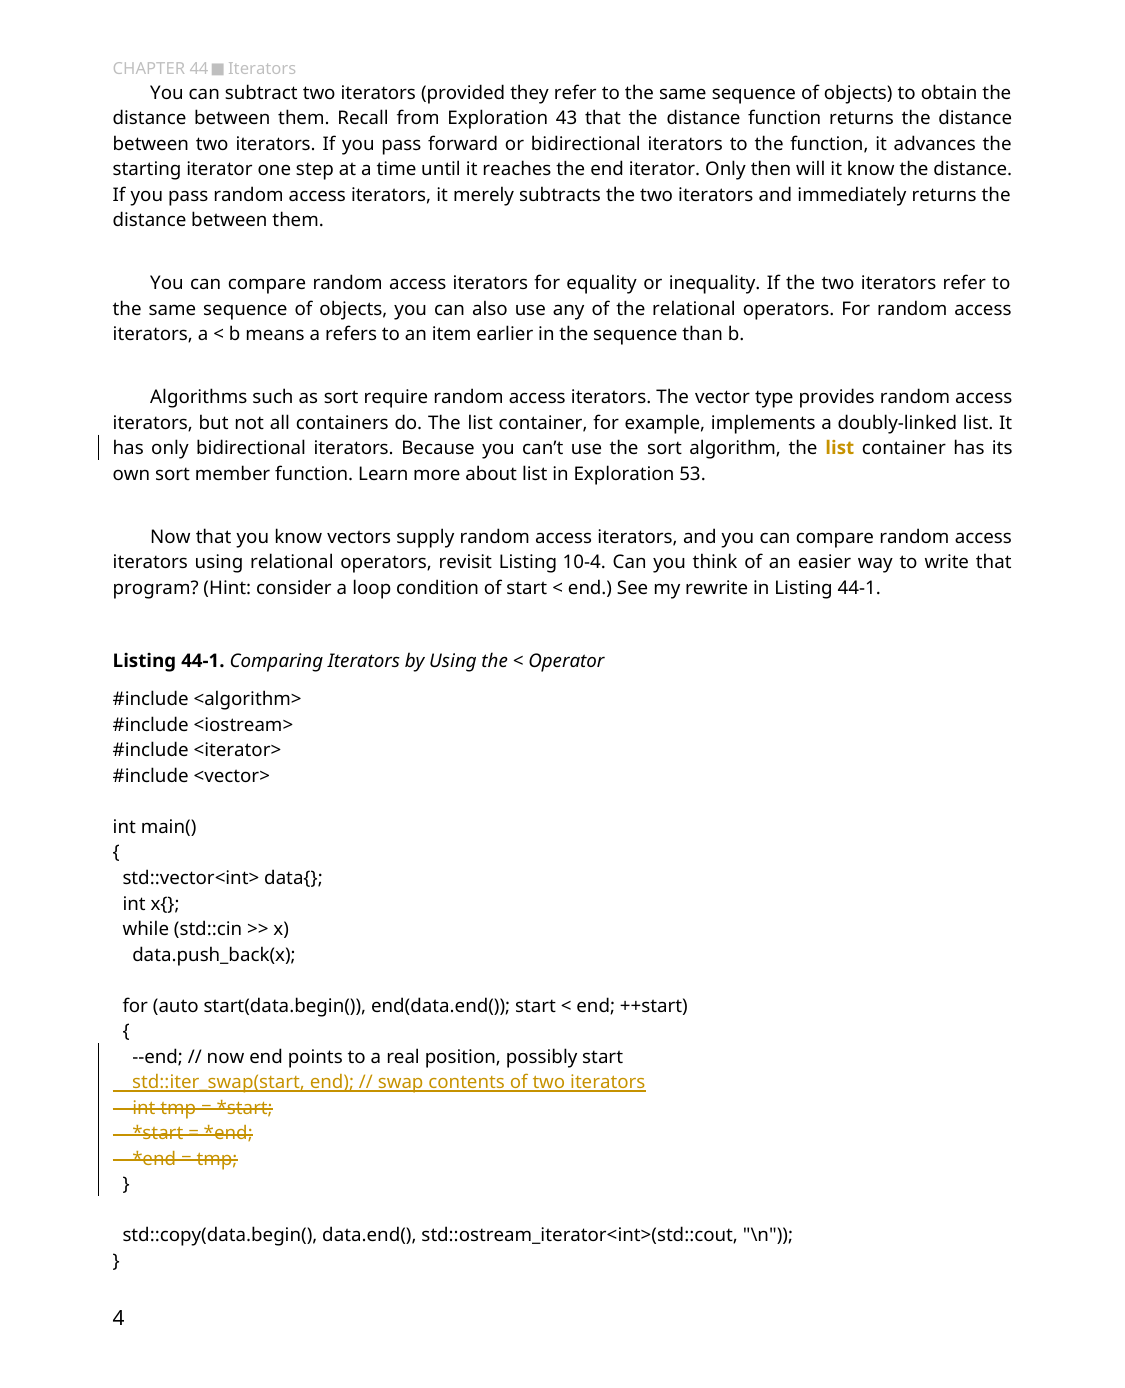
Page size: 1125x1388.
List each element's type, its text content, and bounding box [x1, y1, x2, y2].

text { [112, 1017, 1012, 1043]
text std::vector<int> data{}; [112, 864, 1012, 890]
text std::iter_swap(start, end); // swap contents of two iterators [112, 1068, 1012, 1094]
text #include <iostream> [112, 711, 1012, 737]
text Listing 44-1. Comparing Iterators by Using the < Operator [112, 648, 1012, 673]
text for (auto start(data.begin()), end(data.end()); start < end; ++start) [112, 992, 1012, 1017]
text #include <vector> [112, 762, 1012, 788]
text std::copy(data.begin(), data.end(), std::ostream_iterator<int>(std::cout, "\n")); [112, 1222, 1012, 1247]
text #include <iterator> [112, 737, 1012, 762]
text } [112, 1094, 1012, 1119]
text int main() [112, 813, 1012, 839]
text } [112, 1247, 1012, 1273]
text } [112, 1109, 186, 1119]
text while (std::cin >> x) [112, 915, 1012, 941]
text Now that you know vectors supply random access iterators, and you can compare random access iterators using relational operators, revisit Listing 10-4. Can you think of an easier way to write that program? (Hint: consider a loop condition of start < end.) See my rewrite in Listing 44-1. [112, 523, 1012, 600]
text You can compare random access iterators for equality or inequality. If the two iterators refer to the same sequence of objects, you can also use any of the relational operators. For random access iterators, a < b means a refers to an item earlier in the sequence than b. [112, 269, 1012, 346]
text Algorithms such as sort require random access iterators. The vector type provides random access iterators, but not all containers do. The list container, for example, implements a doubly-linked list. It has only bidirectional iterators. Because you can’t use the sort algorithm, the list container has its own sort member function. Learn more about list in Exploration 53. [112, 384, 1012, 486]
text { [112, 839, 1012, 864]
text data.push_back(x); [112, 941, 1012, 966]
text You can subtract two iterators (provided they refer to the same sequence of objects) to obtain the distance between them. Recall from Exploration 43 that the distance function returns the distance between two iterators. If you pass forward or bidirectional iterators to the function, it advances the starting iterator one step at a time until it reaches the end iterator. Only then will it know the distance. If you pass random access iterators, it merely subtracts the two iterators and immediately returns the distance between them. [112, 79, 1012, 232]
text #include <algorithm> [112, 686, 1012, 711]
text --end; // now end points to a real position, possibly start [112, 1043, 1012, 1068]
text int x{}; [112, 890, 1012, 915]
